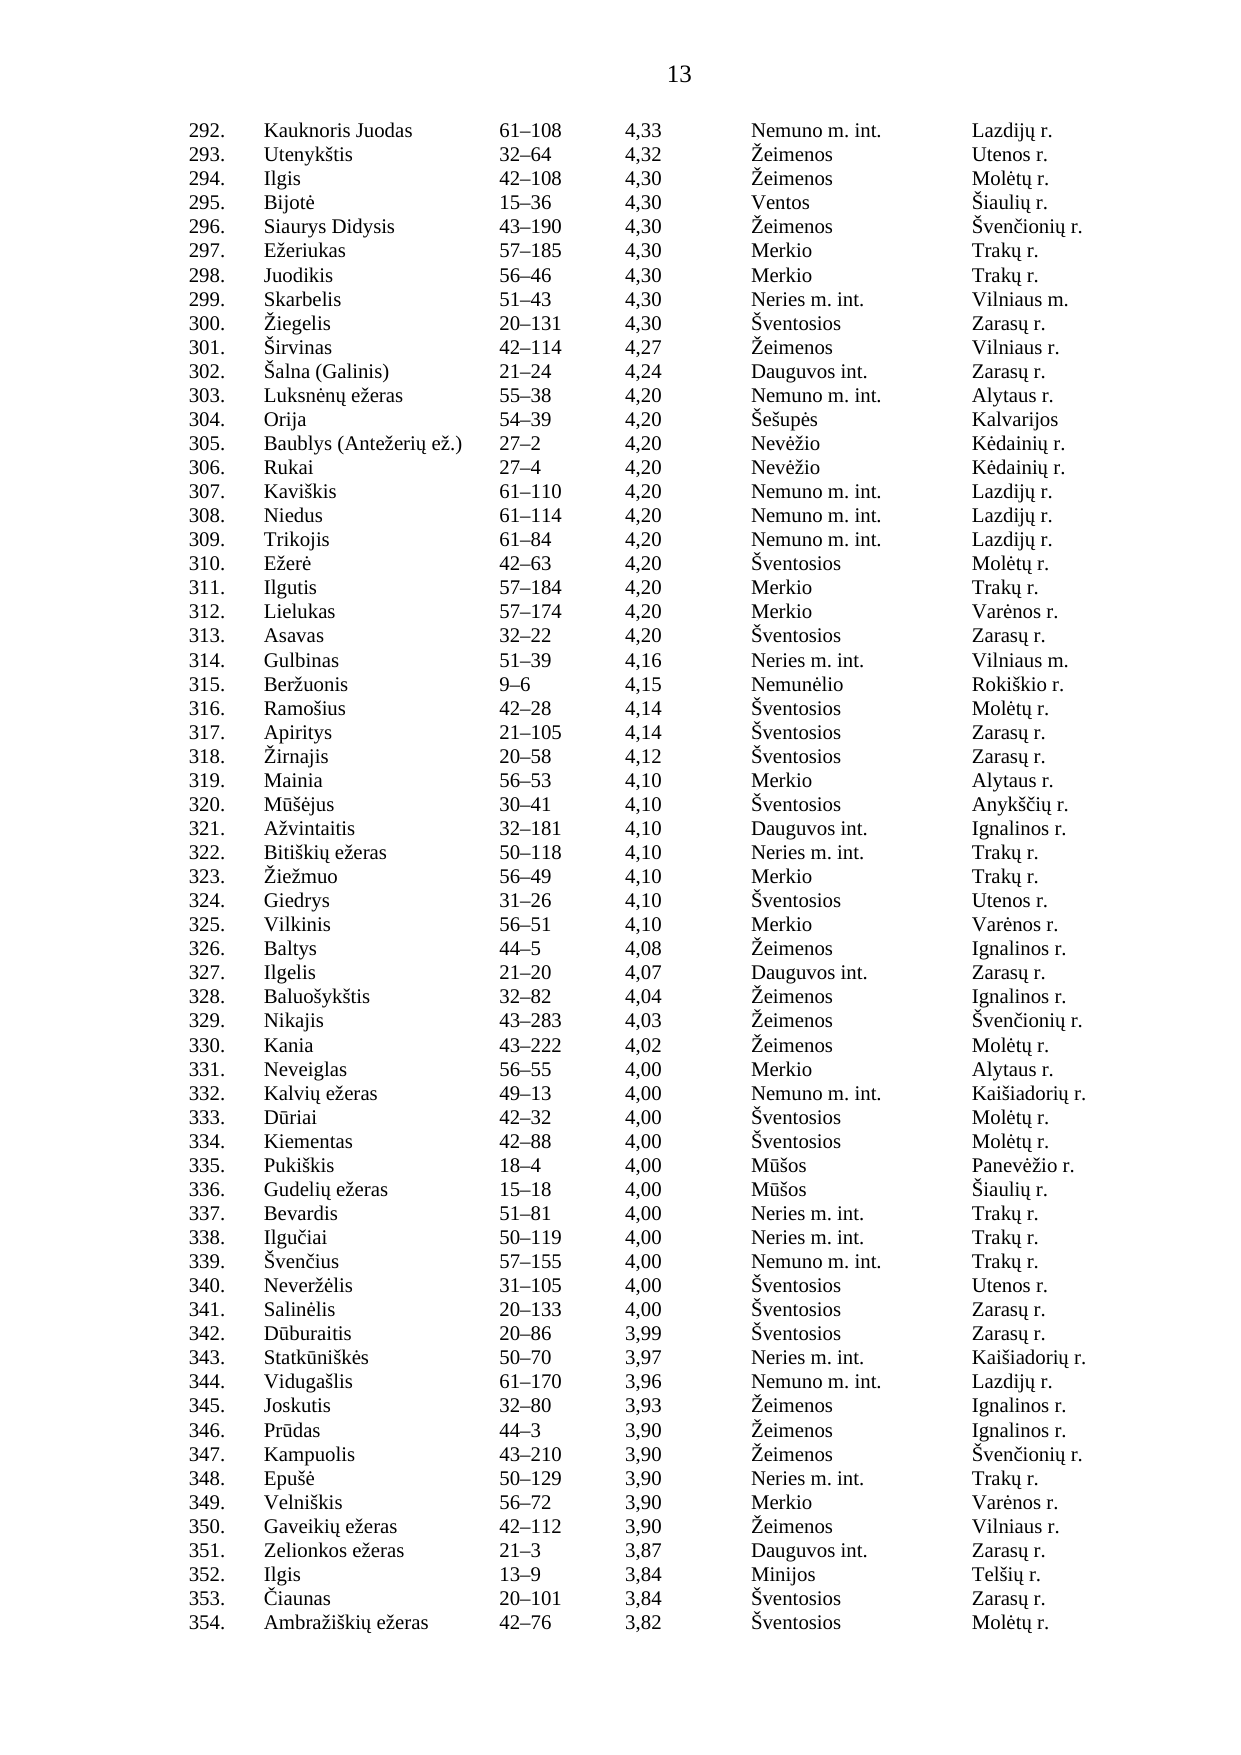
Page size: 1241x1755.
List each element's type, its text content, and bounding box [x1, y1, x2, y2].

table_cell Nemuno m. int. [740, 118, 960, 142]
table_cell Rokiškio r. [960, 672, 1181, 696]
table_cell 4,02 [614, 1033, 739, 1057]
table_cell Zarasų r. [960, 624, 1181, 647]
table_cell Šventosios [740, 311, 960, 335]
table_cell 57–155 [488, 1249, 614, 1273]
table_cell 4,15 [614, 672, 739, 696]
table_cell Lazdijų r. [960, 118, 1181, 142]
table_cell 55–38 [488, 383, 614, 407]
table_cell 4,00 [614, 1177, 739, 1201]
table_cell 3,90 [614, 1514, 739, 1538]
table_cell Utenos r. [960, 142, 1181, 166]
table_cell 306. [177, 455, 252, 479]
table_cell Žiežmuo [253, 864, 488, 888]
table_cell 43–190 [488, 214, 614, 238]
table_cell 350. [177, 1514, 252, 1538]
table_cell Joskutis [253, 1394, 488, 1417]
table_cell 57–184 [488, 575, 614, 599]
table_cell Kėdainių r. [960, 431, 1181, 455]
table_cell 343. [177, 1345, 252, 1369]
table_cell 44–3 [488, 1418, 614, 1442]
table_cell Nevėžio [740, 455, 960, 479]
table_cell Baltys [253, 936, 488, 960]
table_cell 54–39 [488, 407, 614, 431]
table_cell 325. [177, 912, 252, 936]
table_cell 314. [177, 648, 252, 672]
table_cell 4,16 [614, 648, 739, 672]
table_cell 4,00 [614, 1081, 739, 1105]
table_cell 57–174 [488, 599, 614, 623]
table_cell Alytaus r. [960, 383, 1181, 407]
table_cell 337. [177, 1201, 252, 1225]
table_cell 3,87 [614, 1538, 739, 1562]
table_cell 332. [177, 1081, 252, 1105]
table_cell Ignalinos r. [960, 816, 1181, 840]
table_cell 4,00 [614, 1273, 739, 1297]
table_cell Kauknoris Juodas [253, 118, 488, 142]
table_cell Šventosios [740, 792, 960, 816]
table_cell 346. [177, 1418, 252, 1442]
table_cell Merkio [740, 768, 960, 792]
table_cell Vilniaus m. [960, 648, 1181, 672]
table_cell Dūburaitis [253, 1321, 488, 1345]
table_cell Kampuolis [253, 1442, 488, 1466]
table_cell Šalna (Galinis) [253, 359, 488, 383]
table_cell 4,20 [614, 551, 739, 575]
table_cell 305. [177, 431, 252, 455]
table_cell 303. [177, 383, 252, 407]
table_cell 61–170 [488, 1369, 614, 1393]
table_cell 4,20 [614, 575, 739, 599]
table_cell Ilgis [253, 1562, 488, 1586]
table_cell Molėtų r. [960, 696, 1181, 720]
table_cell 4,00 [614, 1105, 739, 1129]
table_cell Merkio [740, 1057, 960, 1081]
table_cell 348. [177, 1466, 252, 1490]
table_cell 340. [177, 1273, 252, 1297]
table_cell Žeimenos [740, 984, 960, 1008]
table_cell Apiritys [253, 720, 488, 744]
table_cell Šventosios [740, 888, 960, 912]
table_cell Neries m. int. [740, 1201, 960, 1225]
table_cell 4,20 [614, 383, 739, 407]
table_cell 27–4 [488, 455, 614, 479]
table_cell Prūdas [253, 1418, 488, 1442]
table_cell Lazdijų r. [960, 527, 1181, 551]
table_cell Molėtų r. [960, 1105, 1181, 1129]
table_cell Asavas [253, 624, 488, 647]
table_cell 42–88 [488, 1129, 614, 1153]
table_cell Neveržėlis [253, 1273, 488, 1297]
table_cell Neries m. int. [740, 287, 960, 311]
table_cell 4,14 [614, 696, 739, 720]
table_cell Ežeriukas [253, 239, 488, 262]
table_cell Varėnos r. [960, 1490, 1181, 1514]
table_cell 56–49 [488, 864, 614, 888]
table_cell 50–129 [488, 1466, 614, 1490]
table_cell 4,14 [614, 720, 739, 744]
table_cell Šešupės [740, 407, 960, 431]
table_cell 4,33 [614, 118, 739, 142]
table_cell 4,00 [614, 1153, 739, 1177]
table_cell 43–210 [488, 1442, 614, 1466]
table_cell Nevėžio [740, 431, 960, 455]
table_cell 4,20 [614, 455, 739, 479]
table_cell 3,90 [614, 1490, 739, 1514]
table_cell 338. [177, 1225, 252, 1249]
table_cell Vilniaus r. [960, 1514, 1181, 1538]
table_cell Zelionkos ežeras [253, 1538, 488, 1562]
table_cell Šventosios [740, 720, 960, 744]
table_cell 43–283 [488, 1009, 614, 1032]
table_cell 4,30 [614, 190, 739, 214]
table_cell Nemuno m. int. [740, 479, 960, 503]
table_cell Nemuno m. int. [740, 1249, 960, 1273]
table_cell Kalvių ežeras [253, 1081, 488, 1105]
table_cell Molėtų r. [960, 551, 1181, 575]
table_cell Baluošykštis [253, 984, 488, 1008]
table_cell 4,27 [614, 335, 739, 359]
table_cell 326. [177, 936, 252, 960]
table_cell Vilniaus r. [960, 335, 1181, 359]
table_cell Dauguvos int. [740, 359, 960, 383]
table_cell Luksnėnų ežeras [253, 383, 488, 407]
table_cell Ramošius [253, 696, 488, 720]
table_cell Žirnajis [253, 744, 488, 768]
table_cell Merkio [740, 864, 960, 888]
table_cell 294. [177, 166, 252, 190]
table_cell 3,90 [614, 1442, 739, 1466]
table_cell 15–36 [488, 190, 614, 214]
table_cell 4,30 [614, 239, 739, 262]
table_cell 4,04 [614, 984, 739, 1008]
table_cell Neveiglas [253, 1057, 488, 1081]
table_cell 61–84 [488, 527, 614, 551]
table_cell 30–41 [488, 792, 614, 816]
table_cell 27–2 [488, 431, 614, 455]
table_cell 42–28 [488, 696, 614, 720]
table_cell Žeimenos [740, 1009, 960, 1032]
table_cell Zarasų r. [960, 744, 1181, 768]
table_cell Juodikis [253, 263, 488, 287]
table_cell Dauguvos int. [740, 816, 960, 840]
table_cell Trikojis [253, 527, 488, 551]
table_cell Šiaulių r. [960, 1177, 1181, 1201]
table_cell Varėnos r. [960, 912, 1181, 936]
table_cell Alytaus r. [960, 768, 1181, 792]
table_cell 56–53 [488, 768, 614, 792]
table_cell Bitiškių ežeras [253, 840, 488, 864]
table_cell 4,10 [614, 816, 739, 840]
table_cell 347. [177, 1442, 252, 1466]
table_cell Lielukas [253, 599, 488, 623]
table_cell Alytaus r. [960, 1057, 1181, 1081]
table_cell Švenčionių r. [960, 1442, 1181, 1466]
table_cell 292. [177, 118, 252, 142]
table_cell 32–22 [488, 624, 614, 647]
table_cell Merkio [740, 912, 960, 936]
table_cell Utenos r. [960, 888, 1181, 912]
table_cell 3,99 [614, 1321, 739, 1345]
table_cell 56–72 [488, 1490, 614, 1514]
table_cell 4,00 [614, 1225, 739, 1249]
table_cell 3,90 [614, 1466, 739, 1490]
table_cell 4,20 [614, 624, 739, 647]
table_cell 32–64 [488, 142, 614, 166]
table_cell 4,30 [614, 287, 739, 311]
table_cell 327. [177, 960, 252, 984]
table_cell 4,20 [614, 407, 739, 431]
table_cell Dauguvos int. [740, 1538, 960, 1562]
table_cell 31–105 [488, 1273, 614, 1297]
table_cell 4,10 [614, 840, 739, 864]
table_cell 4,20 [614, 503, 739, 527]
table_cell Žeimenos [740, 335, 960, 359]
table_cell Nemuno m. int. [740, 383, 960, 407]
table_cell 56–55 [488, 1057, 614, 1081]
table_cell Trakų r. [960, 840, 1181, 864]
table_cell 13–9 [488, 1562, 614, 1586]
table_cell 21–3 [488, 1538, 614, 1562]
table_cell 61–110 [488, 479, 614, 503]
table_cell 318. [177, 744, 252, 768]
table_cell Trakų r. [960, 263, 1181, 287]
table_cell 4,00 [614, 1249, 739, 1273]
table_cell Trakų r. [960, 1201, 1181, 1225]
table_cell 20–131 [488, 311, 614, 335]
table_cell Kaišiadorių r. [960, 1081, 1181, 1105]
table_cell Baublys (Antežerių ež.) [253, 431, 488, 455]
table_cell 56–51 [488, 912, 614, 936]
table_cell 49–13 [488, 1081, 614, 1105]
table_cell Šventosios [740, 1321, 960, 1345]
table_cell 4,20 [614, 431, 739, 455]
table_cell 4,00 [614, 1201, 739, 1225]
table_cell Ažvintaitis [253, 816, 488, 840]
table_cell Žeimenos [740, 1442, 960, 1466]
table_cell Žeimenos [740, 936, 960, 960]
table_cell 312. [177, 599, 252, 623]
table_cell Trakų r. [960, 1466, 1181, 1490]
table_cell Ignalinos r. [960, 1418, 1181, 1442]
table_cell 298. [177, 263, 252, 287]
table_cell Žiegelis [253, 311, 488, 335]
table_cell 20–58 [488, 744, 614, 768]
table_cell Zarasų r. [960, 1538, 1181, 1562]
table_cell Gulbinas [253, 648, 488, 672]
table_cell Trakų r. [960, 239, 1181, 262]
table_cell 31–26 [488, 888, 614, 912]
table_cell 21–24 [488, 359, 614, 383]
table_cell 4,10 [614, 768, 739, 792]
table_cell Ventos [740, 190, 960, 214]
table_cell Mūšėjus [253, 792, 488, 816]
table_cell 313. [177, 624, 252, 647]
table_cell 335. [177, 1153, 252, 1177]
table_cell 57–185 [488, 239, 614, 262]
table_cell 4,30 [614, 263, 739, 287]
table_cell Skarbelis [253, 287, 488, 311]
table_cell Merkio [740, 1490, 960, 1514]
table_cell Mūšos [740, 1153, 960, 1177]
table_cell Trakų r. [960, 1249, 1181, 1273]
table_cell 50–118 [488, 840, 614, 864]
table_cell Ilgis [253, 166, 488, 190]
table_cell Mainia [253, 768, 488, 792]
table_cell 331. [177, 1057, 252, 1081]
table_cell 4,10 [614, 792, 739, 816]
table_cell Salinėlis [253, 1297, 488, 1321]
table_cell Žeimenos [740, 142, 960, 166]
table_cell 4,10 [614, 864, 739, 888]
table_cell Orija [253, 407, 488, 431]
table_cell 32–181 [488, 816, 614, 840]
table_cell Dūriai [253, 1105, 488, 1129]
table_cell Zarasų r. [960, 1321, 1181, 1345]
table_cell Nikajis [253, 1009, 488, 1032]
table_cell Vilkinis [253, 912, 488, 936]
table_cell Siaurys Didysis [253, 214, 488, 238]
table_cell 3,84 [614, 1562, 739, 1586]
table_cell Zarasų r. [960, 1586, 1181, 1610]
table_cell Šventosios [740, 1610, 960, 1634]
table_cell Ambražiškių ežeras [253, 1610, 488, 1634]
table_cell 3,96 [614, 1369, 739, 1393]
table_cell 4,08 [614, 936, 739, 960]
table_cell 309. [177, 527, 252, 551]
table_cell 293. [177, 142, 252, 166]
table_cell 18–4 [488, 1153, 614, 1177]
table_cell 4,00 [614, 1297, 739, 1321]
table_cell 334. [177, 1129, 252, 1153]
table_cell 15–18 [488, 1177, 614, 1201]
table_cell Žeimenos [740, 1418, 960, 1442]
table_cell 308. [177, 503, 252, 527]
table_cell Švenčionių r. [960, 214, 1181, 238]
table_cell 4,10 [614, 888, 739, 912]
table_cell Nemunėlio [740, 672, 960, 696]
table_cell Rukai [253, 455, 488, 479]
table_cell 42–114 [488, 335, 614, 359]
table_cell Šventosios [740, 744, 960, 768]
table_cell Kėdainių r. [960, 455, 1181, 479]
table_cell 32–80 [488, 1394, 614, 1417]
table_cell 44–5 [488, 936, 614, 960]
table_cell 349. [177, 1490, 252, 1514]
table_cell 336. [177, 1177, 252, 1201]
table_cell Trakų r. [960, 864, 1181, 888]
table_cell 321. [177, 816, 252, 840]
table_cell Šventosios [740, 624, 960, 647]
table_cell Neries m. int. [740, 840, 960, 864]
table_cell 302. [177, 359, 252, 383]
table_cell 4,20 [614, 479, 739, 503]
table_cell Epušė [253, 1466, 488, 1490]
table_cell Šventosios [740, 1297, 960, 1321]
table_cell Molėtų r. [960, 166, 1181, 190]
table_cell Beržuonis [253, 672, 488, 696]
table_cell Čiaunas [253, 1586, 488, 1610]
table_cell 42–108 [488, 166, 614, 190]
table_cell Neries m. int. [740, 1225, 960, 1249]
table_cell 354. [177, 1610, 252, 1634]
table_cell 3,82 [614, 1610, 739, 1634]
table_cell 329. [177, 1009, 252, 1032]
table_cell Trakų r. [960, 1225, 1181, 1249]
table_cell 324. [177, 888, 252, 912]
table_cell Molėtų r. [960, 1610, 1181, 1634]
table_cell 3,90 [614, 1418, 739, 1442]
table_cell Merkio [740, 575, 960, 599]
table_cell Utenos r. [960, 1273, 1181, 1297]
table_cell 51–81 [488, 1201, 614, 1225]
table_cell Zarasų r. [960, 359, 1181, 383]
table_cell Gaveikių ežeras [253, 1514, 488, 1538]
table_cell Šventosios [740, 1273, 960, 1297]
table_cell Telšių r. [960, 1562, 1181, 1586]
table_cell Bijotė [253, 190, 488, 214]
table_cell 4,24 [614, 359, 739, 383]
table_cell 4,30 [614, 214, 739, 238]
table_cell 4,20 [614, 527, 739, 551]
table_cell Šventosios [740, 696, 960, 720]
table_cell Neries m. int. [740, 648, 960, 672]
table_cell Širvinas [253, 335, 488, 359]
table_cell Merkio [740, 239, 960, 262]
table_cell Zarasų r. [960, 960, 1181, 984]
table_cell 353. [177, 1586, 252, 1610]
table_cell Žeimenos [740, 166, 960, 190]
table_cell Varėnos r. [960, 599, 1181, 623]
table_cell Velniškis [253, 1490, 488, 1514]
table_cell 4,10 [614, 912, 739, 936]
table_cell Švenčius [253, 1249, 488, 1273]
table_cell 51–39 [488, 648, 614, 672]
table_cell Nemuno m. int. [740, 503, 960, 527]
table_cell Gudelių ežeras [253, 1177, 488, 1201]
table_cell Kaišiadorių r. [960, 1345, 1181, 1369]
table_cell 342. [177, 1321, 252, 1345]
table_cell 341. [177, 1297, 252, 1321]
table_cell 21–105 [488, 720, 614, 744]
table_cell Ežerė [253, 551, 488, 575]
table_cell Utenykštis [253, 142, 488, 166]
table_cell Molėtų r. [960, 1129, 1181, 1153]
table_cell Statkūniškės [253, 1345, 488, 1369]
table_cell 56–46 [488, 263, 614, 287]
table_cell 339. [177, 1249, 252, 1273]
table_cell 344. [177, 1369, 252, 1393]
table_cell Neries m. int. [740, 1466, 960, 1490]
table_cell Nemuno m. int. [740, 1081, 960, 1105]
table_cell 4,20 [614, 599, 739, 623]
table_cell Žeimenos [740, 214, 960, 238]
table_cell 20–133 [488, 1297, 614, 1321]
table_cell Mūšos [740, 1177, 960, 1201]
table_cell 20–86 [488, 1321, 614, 1345]
table_cell 4,03 [614, 1009, 739, 1032]
table_cell 4,00 [614, 1129, 739, 1153]
table_cell Anykščių r. [960, 792, 1181, 816]
table_cell Merkio [740, 263, 960, 287]
table_cell 322. [177, 840, 252, 864]
table_cell Bevardis [253, 1201, 488, 1225]
table_cell 310. [177, 551, 252, 575]
table_cell 317. [177, 720, 252, 744]
table_cell 345. [177, 1394, 252, 1417]
table_cell Nemuno m. int. [740, 527, 960, 551]
table_cell 4,07 [614, 960, 739, 984]
table_cell Ilgelis [253, 960, 488, 984]
table_cell 297. [177, 239, 252, 262]
table_cell 320. [177, 792, 252, 816]
table_cell Šiaulių r. [960, 190, 1181, 214]
table_cell Lazdijų r. [960, 503, 1181, 527]
table_cell Ilgutis [253, 575, 488, 599]
table_cell 42–63 [488, 551, 614, 575]
table_cell 42–32 [488, 1105, 614, 1129]
table_cell 300. [177, 311, 252, 335]
table_cell Pukiškis [253, 1153, 488, 1177]
table_cell 3,93 [614, 1394, 739, 1417]
table_cell Nemuno m. int. [740, 1369, 960, 1393]
table_cell 50–119 [488, 1225, 614, 1249]
table_cell 3,97 [614, 1345, 739, 1369]
table_cell 328. [177, 984, 252, 1008]
table_cell 61–114 [488, 503, 614, 527]
table_cell 32–82 [488, 984, 614, 1008]
table_cell 3,84 [614, 1586, 739, 1610]
table_cell 9–6 [488, 672, 614, 696]
table_cell 311. [177, 575, 252, 599]
table_cell Vidugašlis [253, 1369, 488, 1393]
table_cell 50–70 [488, 1345, 614, 1369]
table_cell 299. [177, 287, 252, 311]
table_cell 43–222 [488, 1033, 614, 1057]
table_cell Žeimenos [740, 1514, 960, 1538]
table_cell 4,30 [614, 166, 739, 190]
table_cell 315. [177, 672, 252, 696]
table_cell 295. [177, 190, 252, 214]
table_cell Panevėžio r. [960, 1153, 1181, 1177]
table_cell Neries m. int. [740, 1345, 960, 1369]
table_cell 21–20 [488, 960, 614, 984]
table_cell 316. [177, 696, 252, 720]
table_cell Lazdijų r. [960, 479, 1181, 503]
table_cell Žeimenos [740, 1033, 960, 1057]
table_cell 4,32 [614, 142, 739, 166]
table_cell 42–76 [488, 1610, 614, 1634]
table_cell Kania [253, 1033, 488, 1057]
table_cell Trakų r. [960, 575, 1181, 599]
table_cell Žeimenos [740, 1394, 960, 1417]
table_cell 61–108 [488, 118, 614, 142]
table_cell Dauguvos int. [740, 960, 960, 984]
table_cell Niedus [253, 503, 488, 527]
table_cell Merkio [740, 599, 960, 623]
table_cell 4,00 [614, 1057, 739, 1081]
table_cell Ilgučiai [253, 1225, 488, 1249]
table_cell Minijos [740, 1562, 960, 1586]
table_cell Švenčionių r. [960, 1009, 1181, 1032]
table_cell Molėtų r. [960, 1033, 1181, 1057]
table_cell Ignalinos r. [960, 984, 1181, 1008]
table_cell Šventosios [740, 551, 960, 575]
table_cell Vilniaus m. [960, 287, 1181, 311]
table_cell 351. [177, 1538, 252, 1562]
table_cell 307. [177, 479, 252, 503]
table_cell Šventosios [740, 1586, 960, 1610]
table_cell 301. [177, 335, 252, 359]
table_cell Zarasų r. [960, 311, 1181, 335]
table_cell Šventosios [740, 1129, 960, 1153]
table_cell 4,30 [614, 311, 739, 335]
table_cell Šventosios [740, 1105, 960, 1129]
table_cell 319. [177, 768, 252, 792]
table_cell Ignalinos r. [960, 936, 1181, 960]
table_cell Ignalinos r. [960, 1394, 1181, 1417]
table_cell Zarasų r. [960, 720, 1181, 744]
table_cell 323. [177, 864, 252, 888]
table_cell Giedrys [253, 888, 488, 912]
table_cell 304. [177, 407, 252, 431]
table_cell Kiementas [253, 1129, 488, 1153]
table_cell Kaviškis [253, 479, 488, 503]
table_cell 42–112 [488, 1514, 614, 1538]
table_cell 352. [177, 1562, 252, 1586]
table_cell 296. [177, 214, 252, 238]
table_cell 51–43 [488, 287, 614, 311]
table_cell 333. [177, 1105, 252, 1129]
table_cell Lazdijų r. [960, 1369, 1181, 1393]
table_cell 20–101 [488, 1586, 614, 1610]
table_cell Kalvarijos [960, 407, 1181, 431]
table_cell 4,12 [614, 744, 739, 768]
table_cell Zarasų r. [960, 1297, 1181, 1321]
table_cell 330. [177, 1033, 252, 1057]
